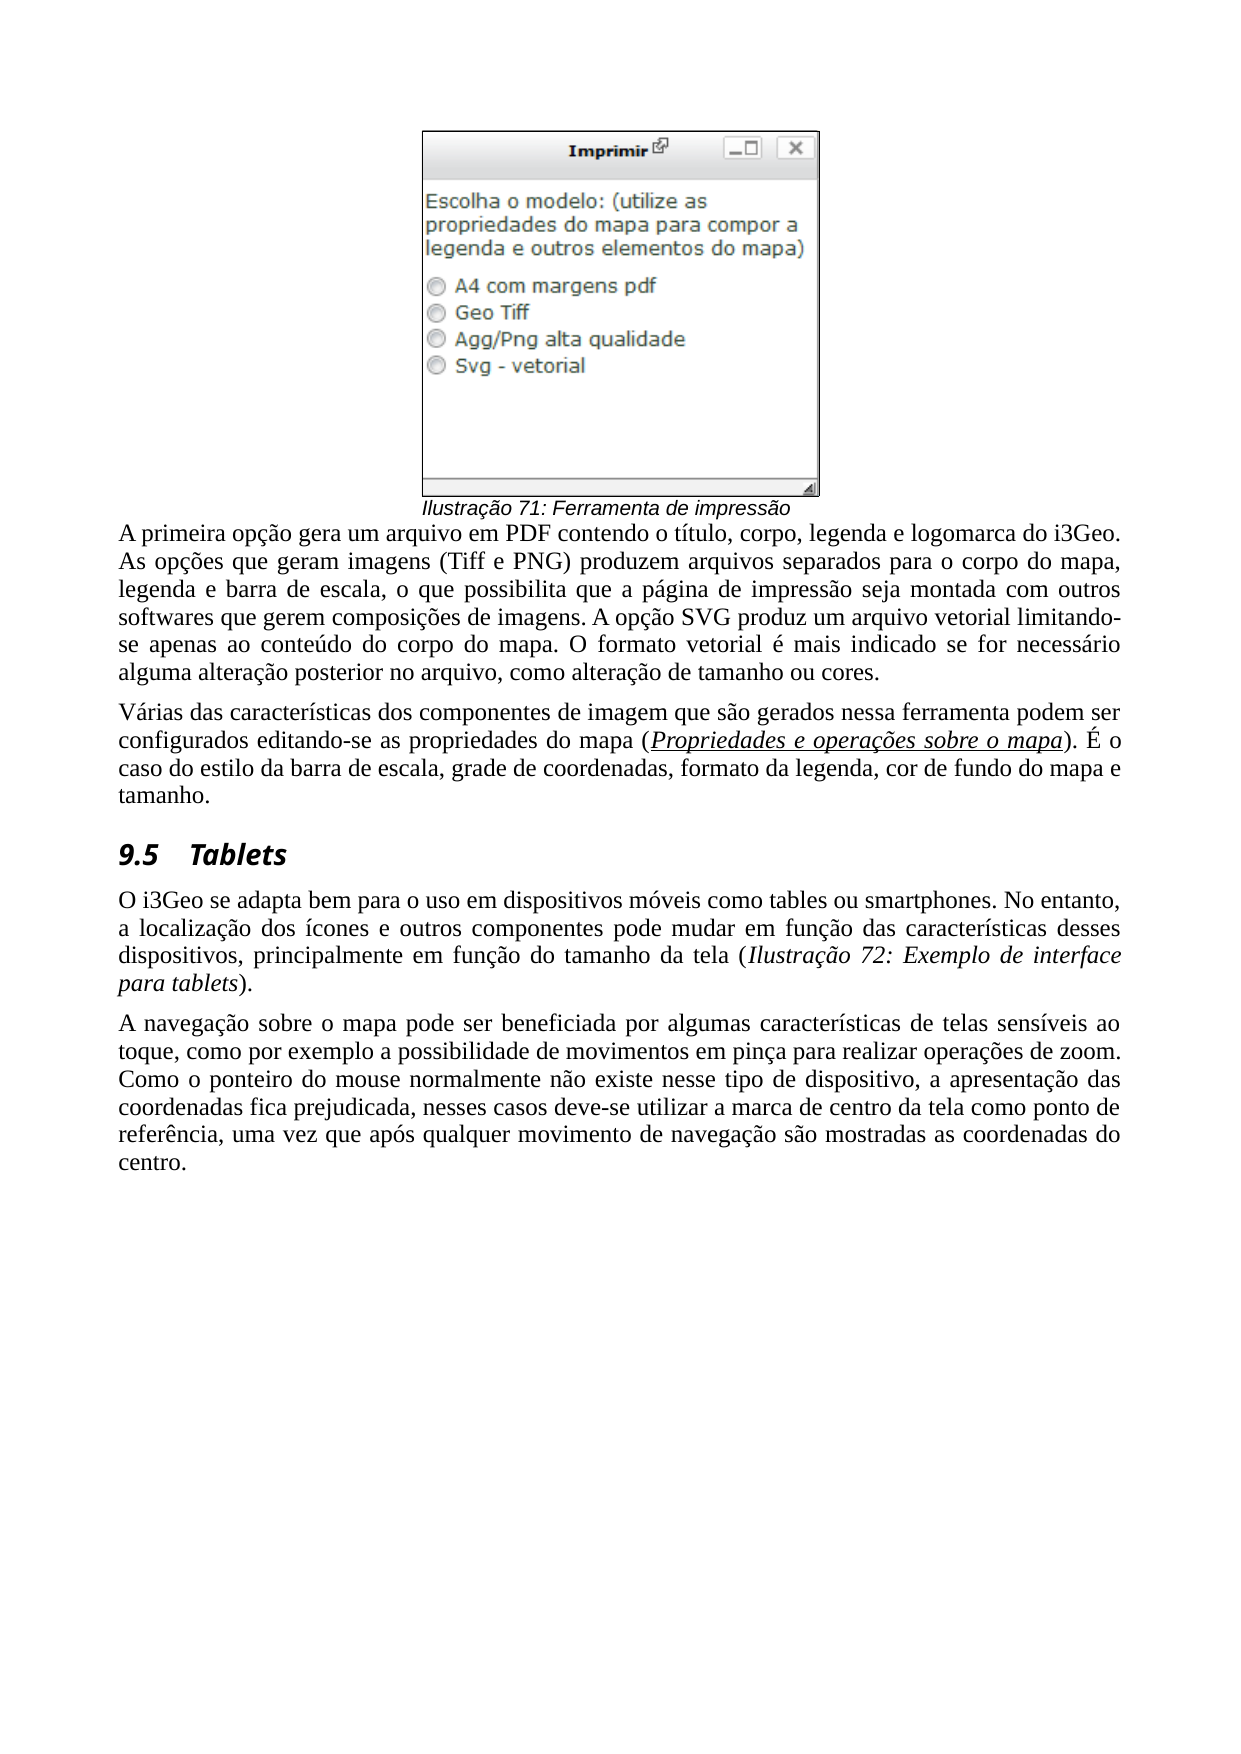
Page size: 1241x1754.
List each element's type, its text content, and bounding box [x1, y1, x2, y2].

text A navegação sobre o mapa pode ser beneficiada por algumas características de telas sensíveis ao toque, como por exemplo a possibilidade de movimentos em pinça para realizar operações de zoom. Como o ponteiro do mouse normalmente não existe nesse tipo de dispositivo, a apresentação das coordenadas fica prejudicada, nesses casos deve-se utilizar a marca de centro da tela como ponto de referência, uma vez que após qualquer movimento de navegação são mostradas as coordenadas do centro. [118, 1009, 1122, 1176]
text O i3Geo se adapta bem para o uso em dispositivos móveis como tables ou smartphones. No entanto, a localização dos ícones e outros componentes pode mudar em função das características desses dispositivos, principalmente em função do tamanho da tela (Ilustração 72: Exemplo de interface para tablets). [118, 886, 1122, 997]
text Várias das características dos componentes de imagem que são gerados nessa ferramenta podem ser configurados editando-se as propriedades do mapa (Propriedades e operações sobre o mapa). É o caso do estilo da barra de escala, grade de coordenadas, formato da legenda, cor de fundo do mapa e tamanho. [118, 698, 1122, 809]
picture [423, 132, 819, 496]
text Ilustração 71: Ferramenta de impressão [422, 497, 818, 519]
text A primeira opção gera um arquivo em PDF contendo o título, corpo, legenda e logomarca do i3Geo. As opções que geram imagens (Tiff e PNG) produzem arquivos separados para o corpo do mapa, legenda e barra de escala, o que possibilita que a página de impressão seja montada com outros softwares que gerem composições de imagens. A opção SVG produz um arquivo vetorial limitando-se apenas ao conteúdo do corpo do mapa. O formato vetorial é mais indicado se for necessário alguma alteração posterior no arquivo, como alteração de tamanho ou cores. [118, 118, 1122, 686]
subtitle Tablets [118, 834, 1122, 874]
